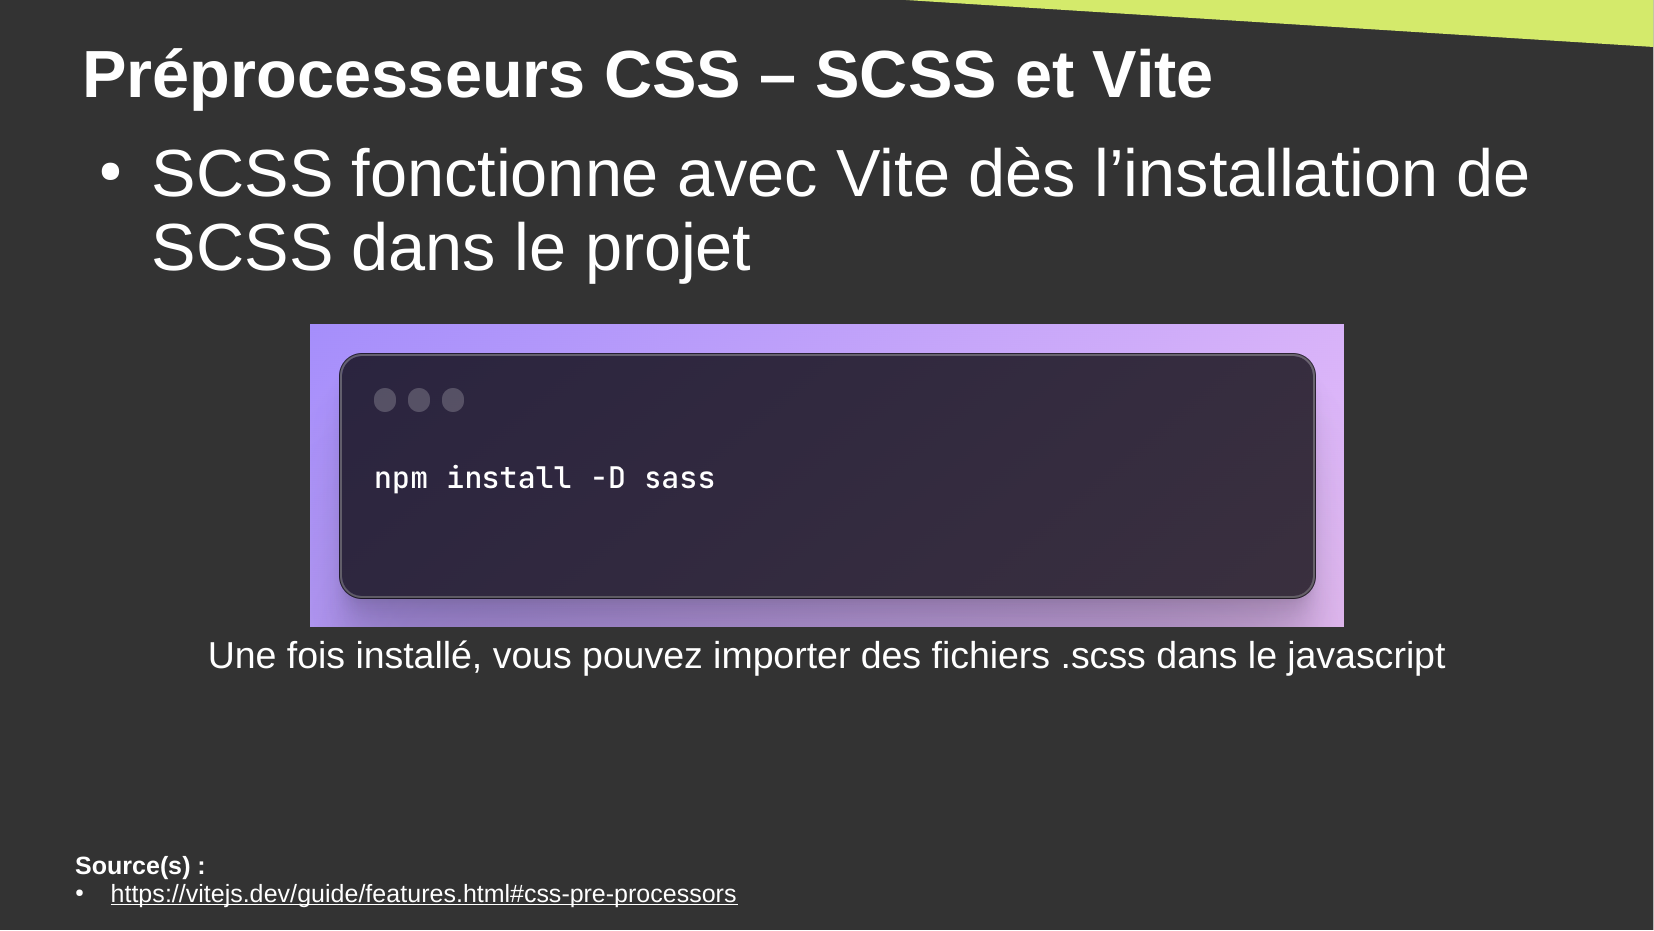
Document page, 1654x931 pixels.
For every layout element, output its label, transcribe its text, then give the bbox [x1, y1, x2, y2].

text_box [905, 0, 1654, 48]
text_box Source(s) : https://vitejs.dev/guide/features.html#css-pre-processors [60, 844, 1546, 917]
list SCSS fonctionne avec Vite dès l’installation de SCSS dans le projet [80, 135, 1620, 296]
text_box Une fois installé, vous pouvez importer des fichiers .scss dans le javascript [112, 626, 1541, 726]
picture [310, 324, 1344, 626]
title Préprocesseurs CSS – SCSS et Vite [82, 37, 1571, 114]
